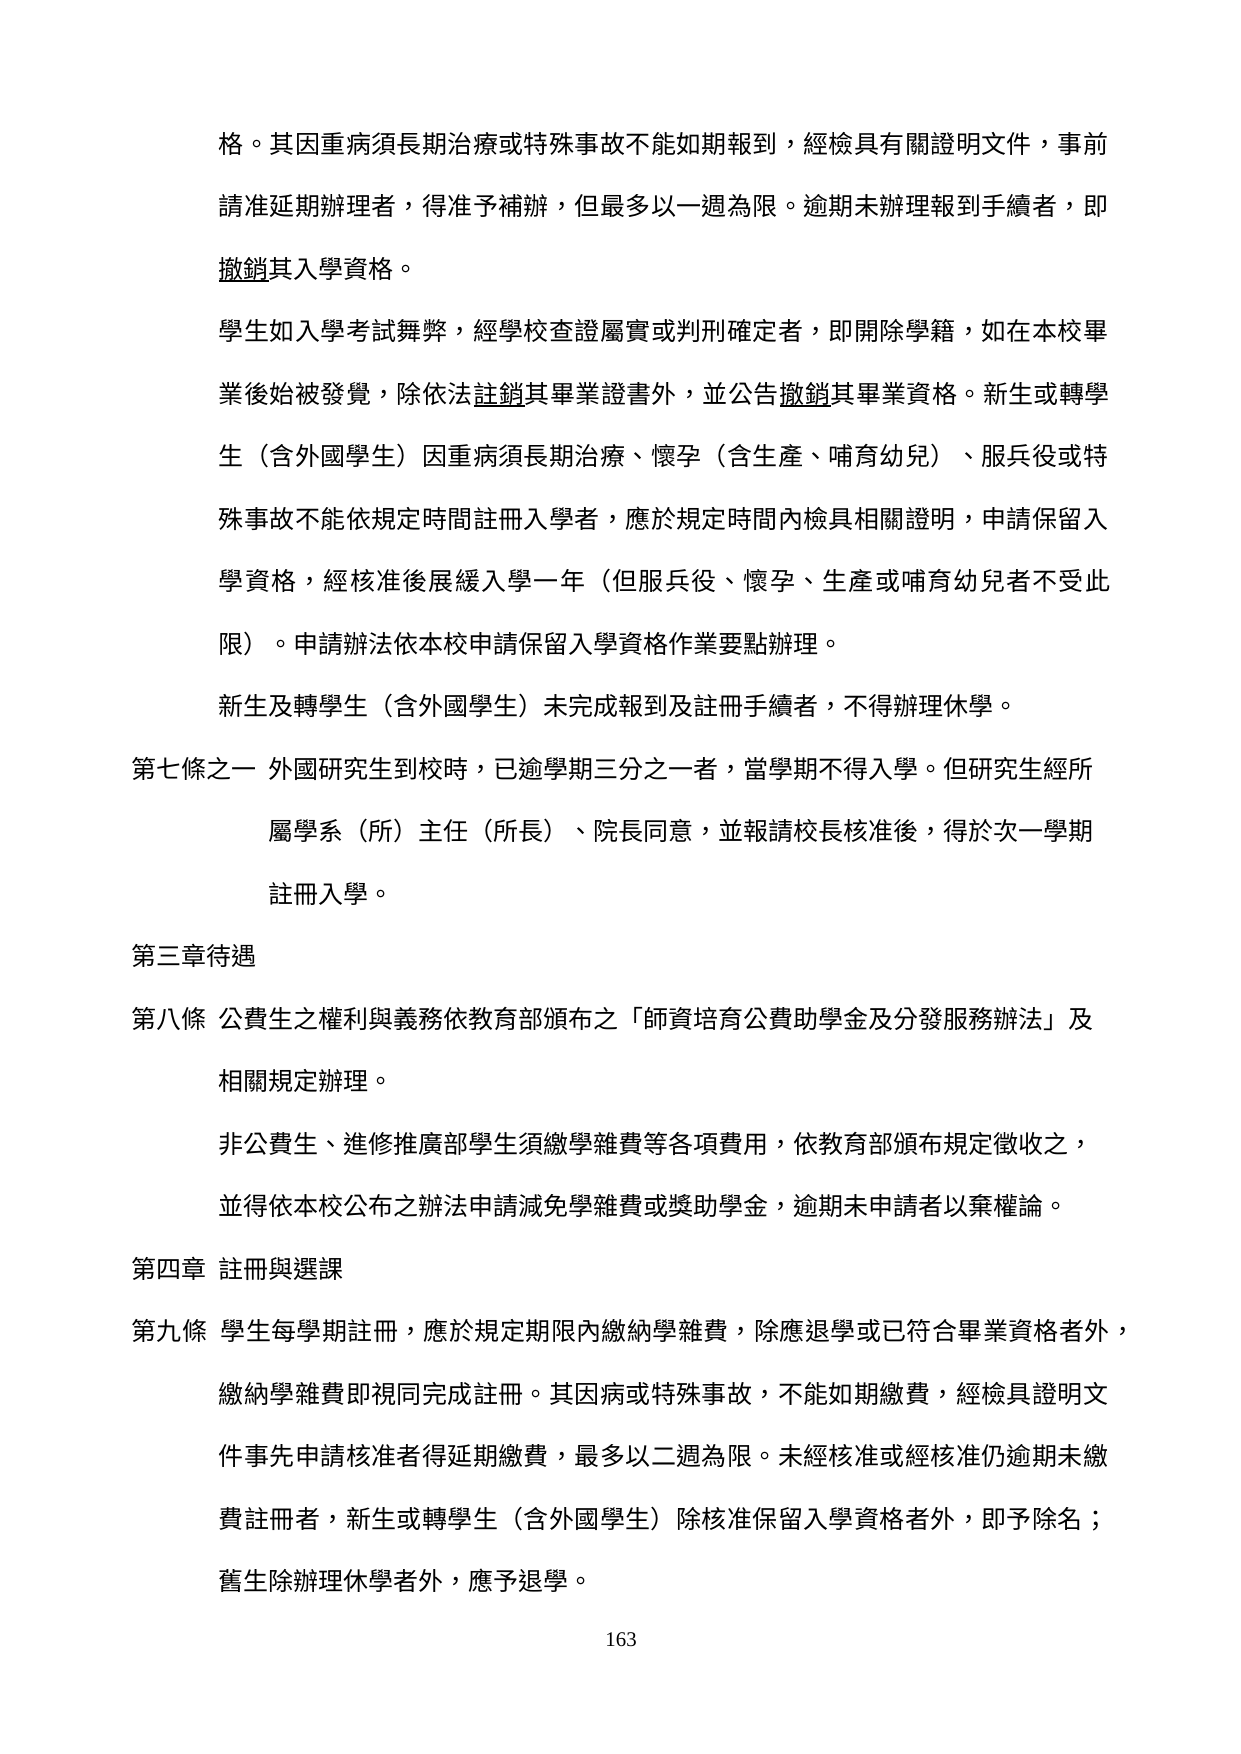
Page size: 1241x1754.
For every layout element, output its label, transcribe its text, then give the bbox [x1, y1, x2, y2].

text 第九條 學生每學期註冊，應於規定期限內繳納學雜費，除應退學或已符合畢業資格者外，繳納學雜費即視同完成註冊。其因病或特殊事故，不能如期繳費，經檢具證明文件事先申請核准者得延期繳費，最多以二週為限。未經核准或經核准仍逾期未繳費註冊者，新生或轉學生（含外國學生）除核准保留入學資格者外，即予除名；舊生除辦理休學者外，應予退學。 [131, 1288, 1110, 1601]
text 新生及轉學生（含外國學生）未完成報到及註冊手續者，不得辦理休學。 [169, 663, 1110, 726]
text 第八條 公費生之權利與義務依教育部頒布之「師資培育公費助學金及分發服務辦法」及相關規定辦理。 [131, 976, 1110, 1101]
text 非公費生、進修推廣部學生須繳學雜費等各項費用，依教育部頒布規定徵收之，並得依本校公布之辦法申請減免學雜費或獎助學金，逾期未申請者以棄權論。 [219, 1101, 1110, 1226]
text 第七條之一 外國研究生到校時，已逾學期三分之一者，當學期不得入學。但研究生經所屬學系（所）主任（所長）、院長同意，並報請校長核准後，得於次一學期註冊入學。 [131, 726, 1110, 913]
text 第四章 註冊與選課 [131, 1226, 1110, 1288]
text 格。其因重病須長期治療或特殊事故不能如期報到，經檢具有關證明文件，事前請准延期辦理者，得准予補辦，但最多以一週為限。逾期未辦理報到手續者，即撤銷其入學資格。 [125, 101, 1110, 288]
text 第三章待遇 [131, 913, 1110, 976]
text 學生如入學考試舞弊，經學校查證屬實或判刑確定者，即開除學籍，如在本校畢業後始被發覺，除依法註銷其畢業證書外，並公告撤銷其畢業資格。新生或轉學生（含外國學生）因重病須長期治療、懷孕（含生產、哺育幼兒）、服兵役或特殊事故不能依規定時間註冊入學者，應於規定時間內檢具相關證明，申請保留入學資格，經核准後展緩入學一年（但服兵役、懷孕、生產或哺育幼兒者不受此限）。申請辦法依本校申請保留入學資格作業要點辦理。 [219, 288, 1110, 663]
